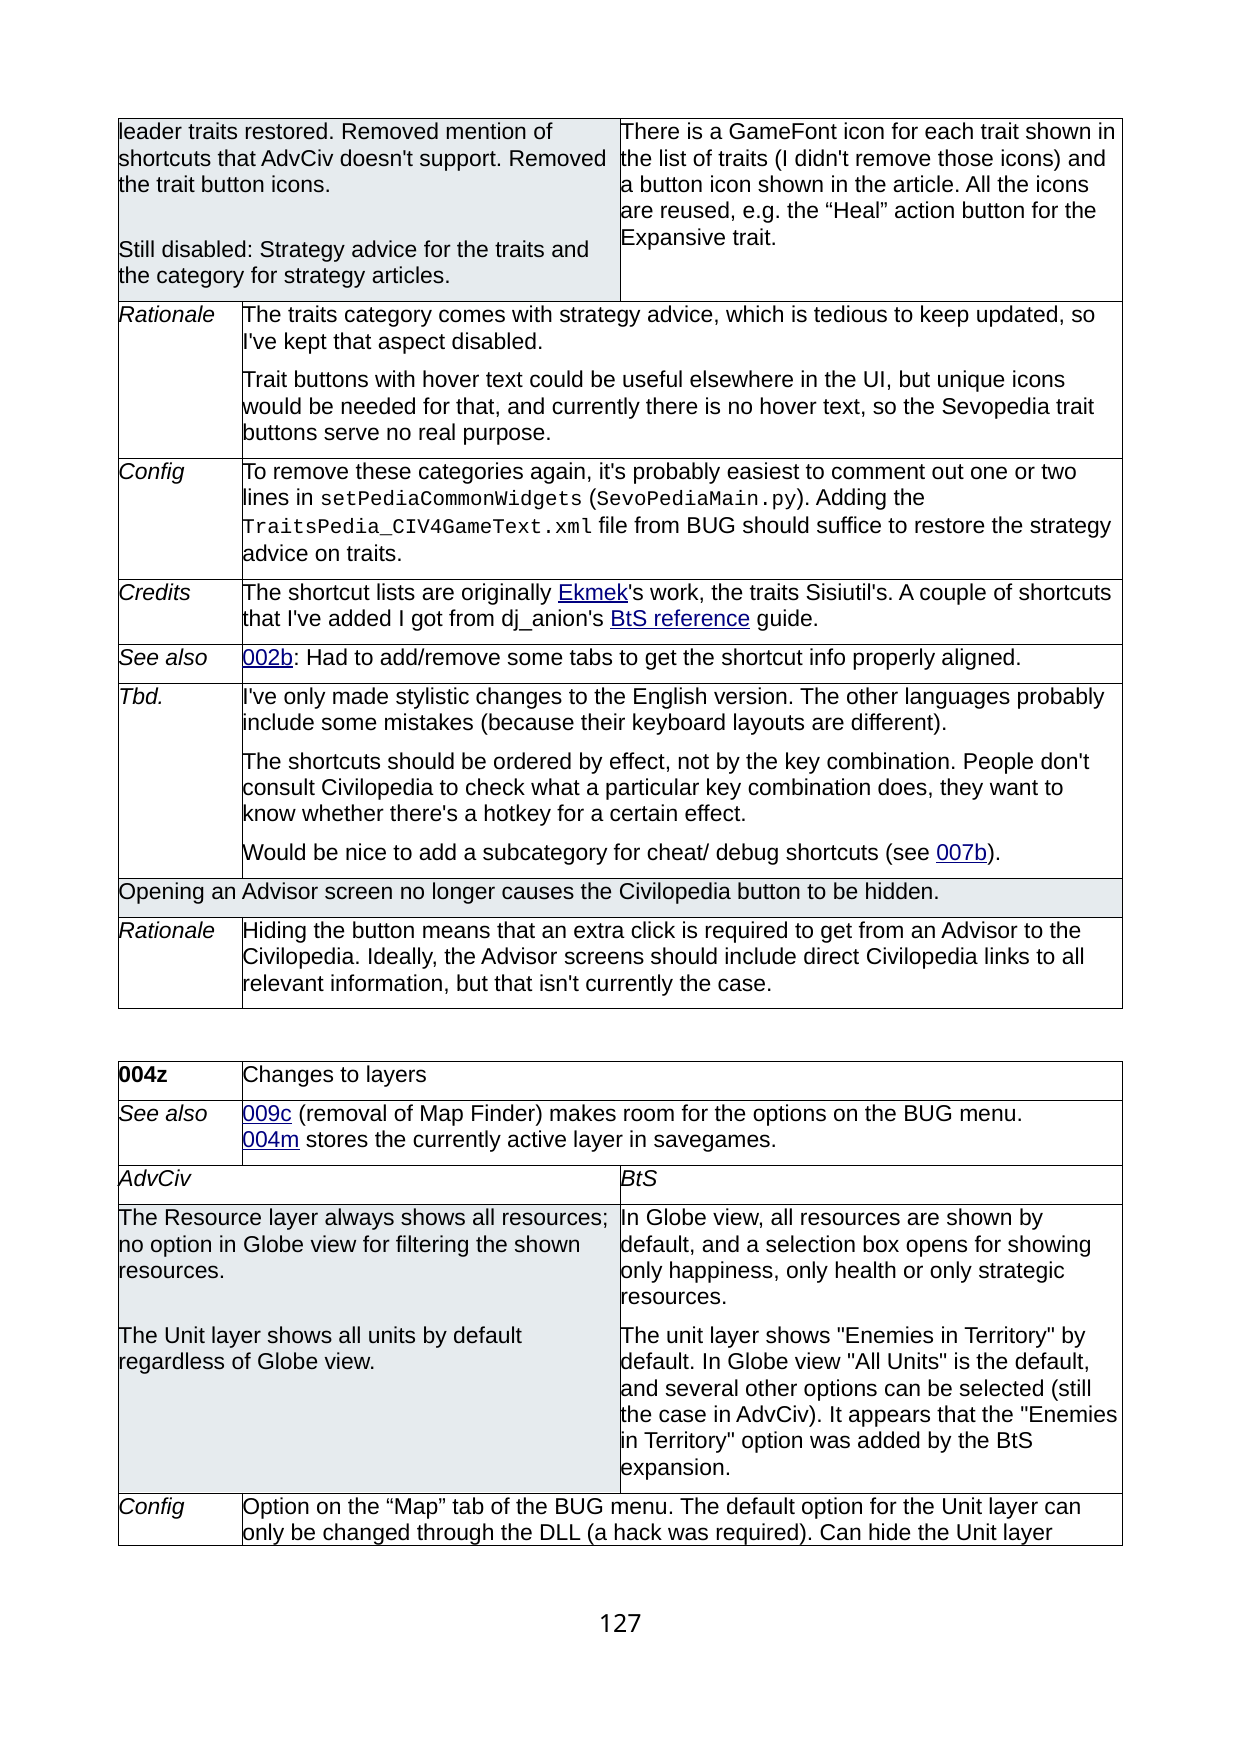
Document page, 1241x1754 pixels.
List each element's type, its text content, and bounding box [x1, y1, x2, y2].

table_cell BtS [621, 1166, 1122, 1204]
table_cell Config [119, 1494, 242, 1545]
table_cell Tbd. [119, 684, 242, 878]
table_cell Rationale [119, 302, 242, 458]
table_cell 009c (removal of Map Finder) makes room for the options on the BUG menu. 004m stores the currently active layer in savegames. [243, 1101, 1122, 1165]
table_cell The traits category comes with strategy advice, which is tedious to keep updated, so I've kept that aspect disabled. Trait buttons with hover text could be useful elsewhere in the UI, but unique icons would be needed for that, and currently there is no hover text, so the Sevopedia trait buttons serve no real purpose. [243, 302, 1122, 458]
table_cell There is a GameFont icon for each trait shown in the list of traits (I didn't remove those icons) and a button icon shown in the article. All the icons are reused, e.g. the “Heal” action button for the Expansive trait. [621, 119, 1122, 301]
table_cell See also [119, 1101, 242, 1165]
table_cell Option on the “Map” tab of the BUG menu. The default option for the Unit layer can only be changed through the DLL (a hack was required). Can hide the Unit layer [243, 1494, 1122, 1545]
table_cell Opening an Advisor screen no longer causes the Civilopedia button to be hidden. [119, 879, 1122, 917]
table_header 004z [119, 1062, 242, 1100]
table_cell AdvCiv [119, 1166, 620, 1204]
table_cell Rationale [119, 918, 242, 1008]
table_cell I've only made stylistic changes to the English version. The other languages probably include some mistakes (because their keyboard layouts are different). The shortcuts should be ordered by effect, not by the key combination. People don't consult Civilopedia to check what a particular key combination does, they want to know whether there's a hotkey for a certain effect. Would be nice to add a subcategory for cheat/ debug shortcuts (see 007b). [243, 684, 1122, 878]
table_cell leader traits restored. Removed mention of shortcuts that AdvCiv doesn't support. Removed the trait button icons. Still disabled: Strategy advice for the traits and the category for strategy articles. [119, 119, 620, 301]
table_cell Credits [119, 580, 242, 644]
table_cell In Globe view, all resources are shown by default, and a selection box opens for showing only happiness, only health or only strategic resources. The unit layer shows "Enemies in Territory" by default. In Globe view "All Units" is the default, and several other options can be selected (still the case in AdvCiv). It appears that the "Enemies in Territory" option was added by the BtS expansion. [621, 1205, 1122, 1492]
table_cell The Resource layer always shows all resources; no option in Globe view for filtering the shown resources. The Unit layer shows all units by default regardless of Globe view. [119, 1205, 620, 1492]
table_cell To remove these categories again, it's probably easiest to comment out one or two lines in setPediaCommonWidgets (SevoPediaMain.py). Adding the TraitsPedia_CIV4GameText.xml file from BUG should suffice to restore the strategy advice on traits. [243, 459, 1122, 578]
table_cell See also [119, 645, 242, 682]
table_cell 002b: Had to add/remove some tabs to get the shortcut info properly aligned. [243, 645, 1122, 682]
table_cell Config [119, 459, 242, 578]
table_header Changes to layers [243, 1062, 1122, 1100]
table_cell The shortcut lists are originally Ekmek's work, the traits Sisiutil's. A couple of shortcuts that I've added I got from dj_anion's BtS reference guide. [243, 580, 1122, 644]
table_cell Hiding the button means that an extra click is required to get from an Advisor to the Civilopedia. Ideally, the Advisor screens should include direct Civilopedia links to all relevant information, but that isn't currently the case. [243, 918, 1122, 1008]
